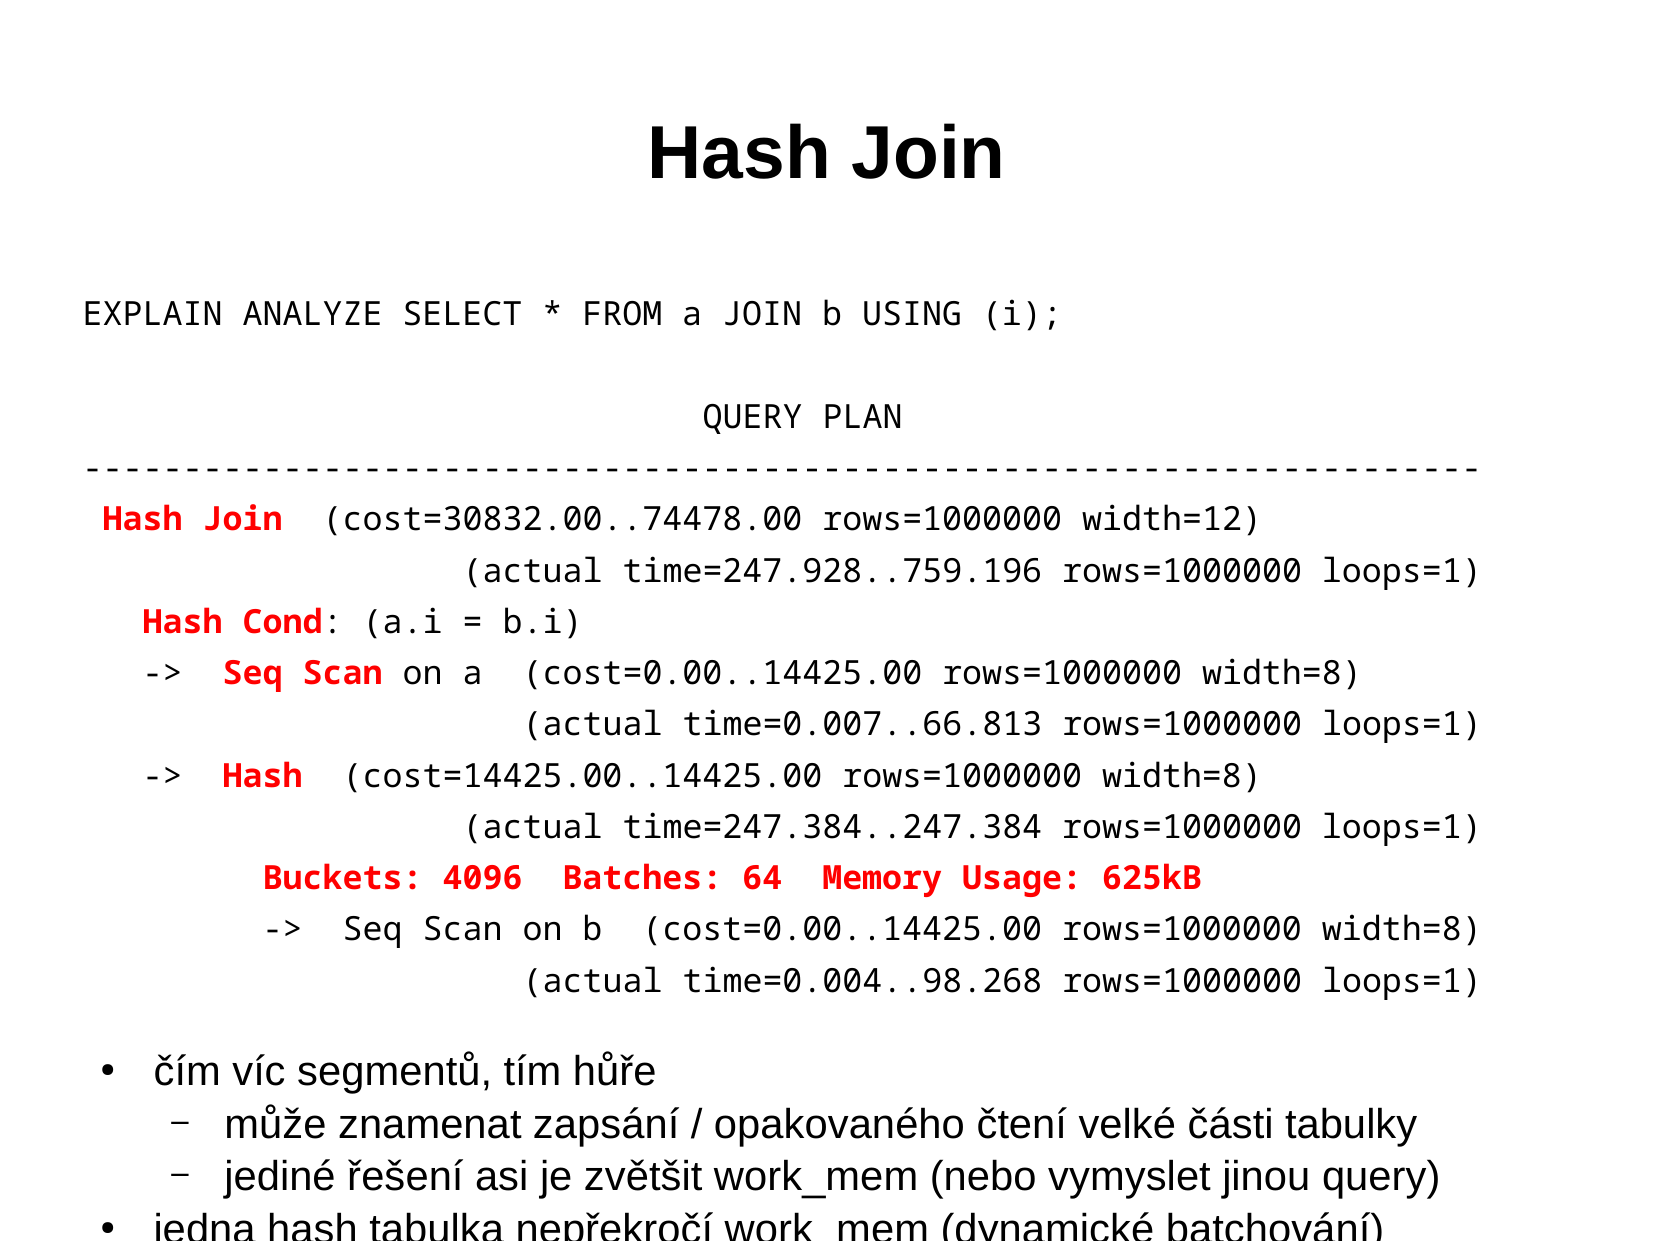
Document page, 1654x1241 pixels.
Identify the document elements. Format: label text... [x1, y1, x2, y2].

title Hash Join [82, 49, 1571, 257]
list EXPLAIN ANALYZE SELECT * FROM a JOIN b USING (i); QUERY PLAN ---------------------------------------------------------------------- Hash Join (cost=30832.00..74478.00 rows=1000000 width=12) (actual time=247.928..759.196 rows=1000000 loops=1) Hash Cond: (a.i = b.i) -> Seq Scan on a (cost=0.00..14425.00 rows=1000000 width=8) (actual time=0.007..66.813 rows=1000000 loops=1) -> Hash (cost=14425.00..14425.00 rows=1000000 width=8) (actual time=247.384..247.384 rows=1000000 loops=1) Buckets: 4096 Batches: 64 Memory Usage: 625kB -> Seq Scan on b (cost=0.00..14425.00 rows=1000000 width=8) (actual time=0.004..98.268 rows=1000000 loops=1) čím víc segmentů, tím hůře může znamenat zapsání / opakovaného čtení velké části tabulky jediné řešení asi je zvětšit work_mem (nebo vymyslet jinou query) jedna hash tabulka nepřekročí work_mem (dynamické batchování) ale v plánu může být více hash joinů (násobek work_mem) :-( [82, 290, 1538, 1171]
